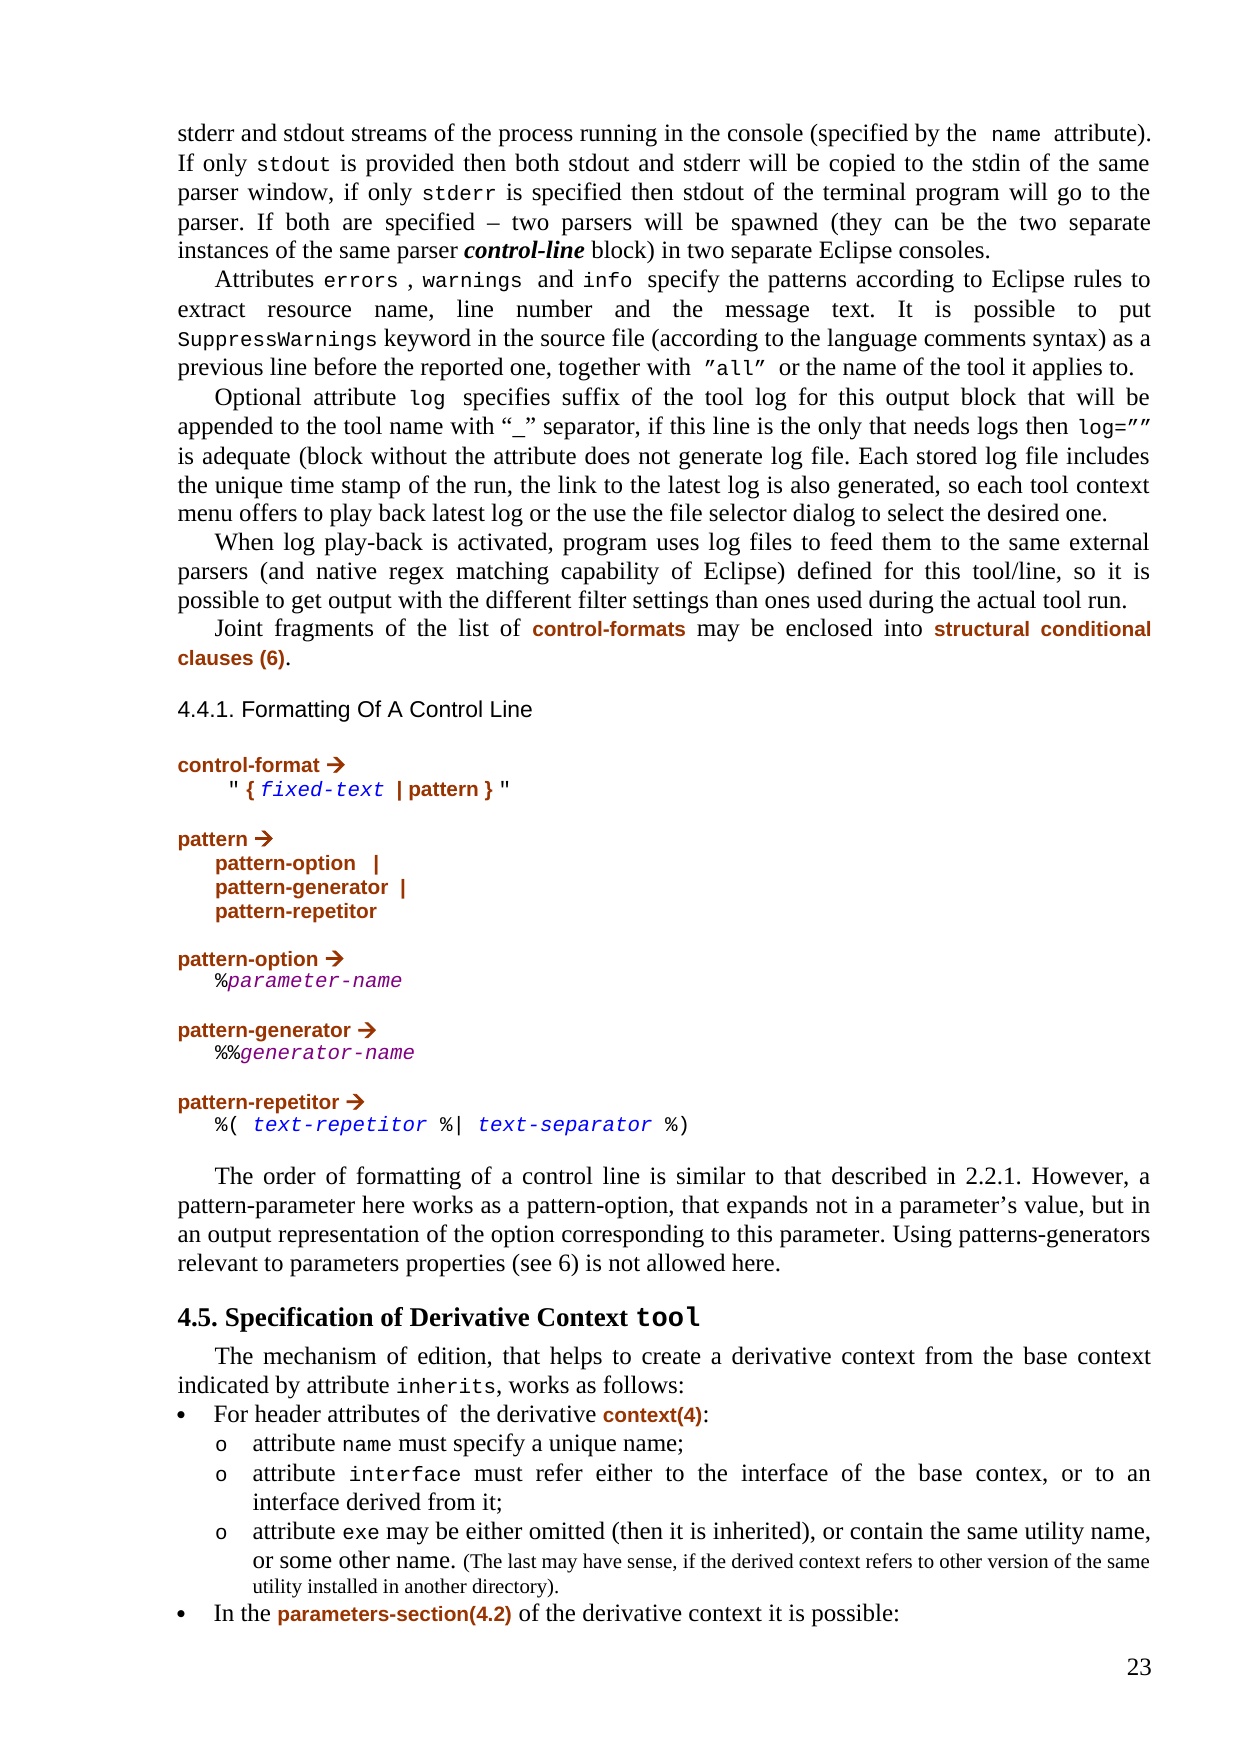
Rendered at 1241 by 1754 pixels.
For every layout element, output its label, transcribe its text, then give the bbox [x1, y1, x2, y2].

text pattern-generator  [177, 1018, 1152, 1042]
text pattern-option | [177, 851, 1152, 874]
text pattern-generator | [177, 874, 1152, 898]
text %parameter-name [177, 970, 1152, 994]
list In the parameters-section(4.2) of the derivative context it is possible: [177, 1598, 1152, 1627]
text Joint fragments of the list of control-formats may be enclosed into structural conditional clauses (6). [177, 613, 1152, 671]
text Optional attribute log specifies suffix of the tool log for this output block that will be appended to the tool name with “_” separator, if this line is the only that needs logs then log=”” is adequate (block without the attribute does not generate log file. Each stored log file includes the unique time stamp of the run, the link to the latest log is also generated, so each tool context menu offers to play back latest log or the use the file selector dialog to select the desired one. [177, 382, 1152, 527]
list attribute exe may be either omitted (then it is inherited), or contain the same utility name, or some other name. (The last may have sense, if the derived context refers to other version of the same utility installed in another directory). [215, 1516, 1152, 1598]
text Attributes errors , warnings and info specify the patterns according to Eclipse rules to extract resource name, line number and the message text. It is possible to put SuppressWarnings keyword in the source file (according to the language comments syntax) as a previous line before the reported one, together with ”all” or the name of the tool it applies to. [177, 264, 1152, 382]
text pattern-option  [177, 946, 1152, 970]
text stderr and stdout streams of the process running in the console (specified by the name attribute). If only stdout is provided then both stdout and stderr will be copied to the stdin of the same parser window, if only stderr is specified then stdout of the terminal program will go to the parser. If both are specified – two parsers will be spawned (they can be the two separate instances of the same parser control-line block) in two separate Eclipse consoles. [177, 118, 1152, 264]
text When log play-back is activated, program uses log files to feed them to the same external parsers (and native regex matching capability of Eclipse) defined for this tool/line, so it is possible to get output with the different filter settings than ones used during the actual tool run. [177, 527, 1152, 613]
text pattern-repetitor [177, 898, 1152, 922]
text pattern  [177, 826, 1152, 851]
subtitle 4.5. Specification of Derivative Context tool [177, 1301, 1152, 1335]
list For header attributes of the derivative context(4): [177, 1399, 1152, 1428]
list attribute interface must refer either to the interface of the base contex, or to an interface derived from it; [215, 1458, 1152, 1516]
text " { fixed-text | pattern } " [177, 777, 1152, 802]
text pattern-repetitor  [177, 1090, 1152, 1114]
subtitle 4.4.1. Formatting Of A Control Line [177, 696, 1152, 722]
list attribute name must specify a unique name; [215, 1428, 1152, 1458]
text control-format  [177, 753, 1152, 777]
text The order of formatting of a control line is similar to that described in 2.2.1. However, a pattern-parameter here works as a pattern-option, that expands not in a parameter’s value, but in an output representation of the option corresponding to this parameter. Using patterns-generators relevant to parameters properties (see 6) is not allowed here. [177, 1161, 1152, 1276]
text %%generator-name [177, 1042, 1152, 1066]
text The mechanism of edition, that helps to create a derivative context from the base context indicated by attribute inherits, works as follows: [177, 1341, 1152, 1399]
text %( text-repetitor %| text-separator %) [177, 1114, 1152, 1137]
